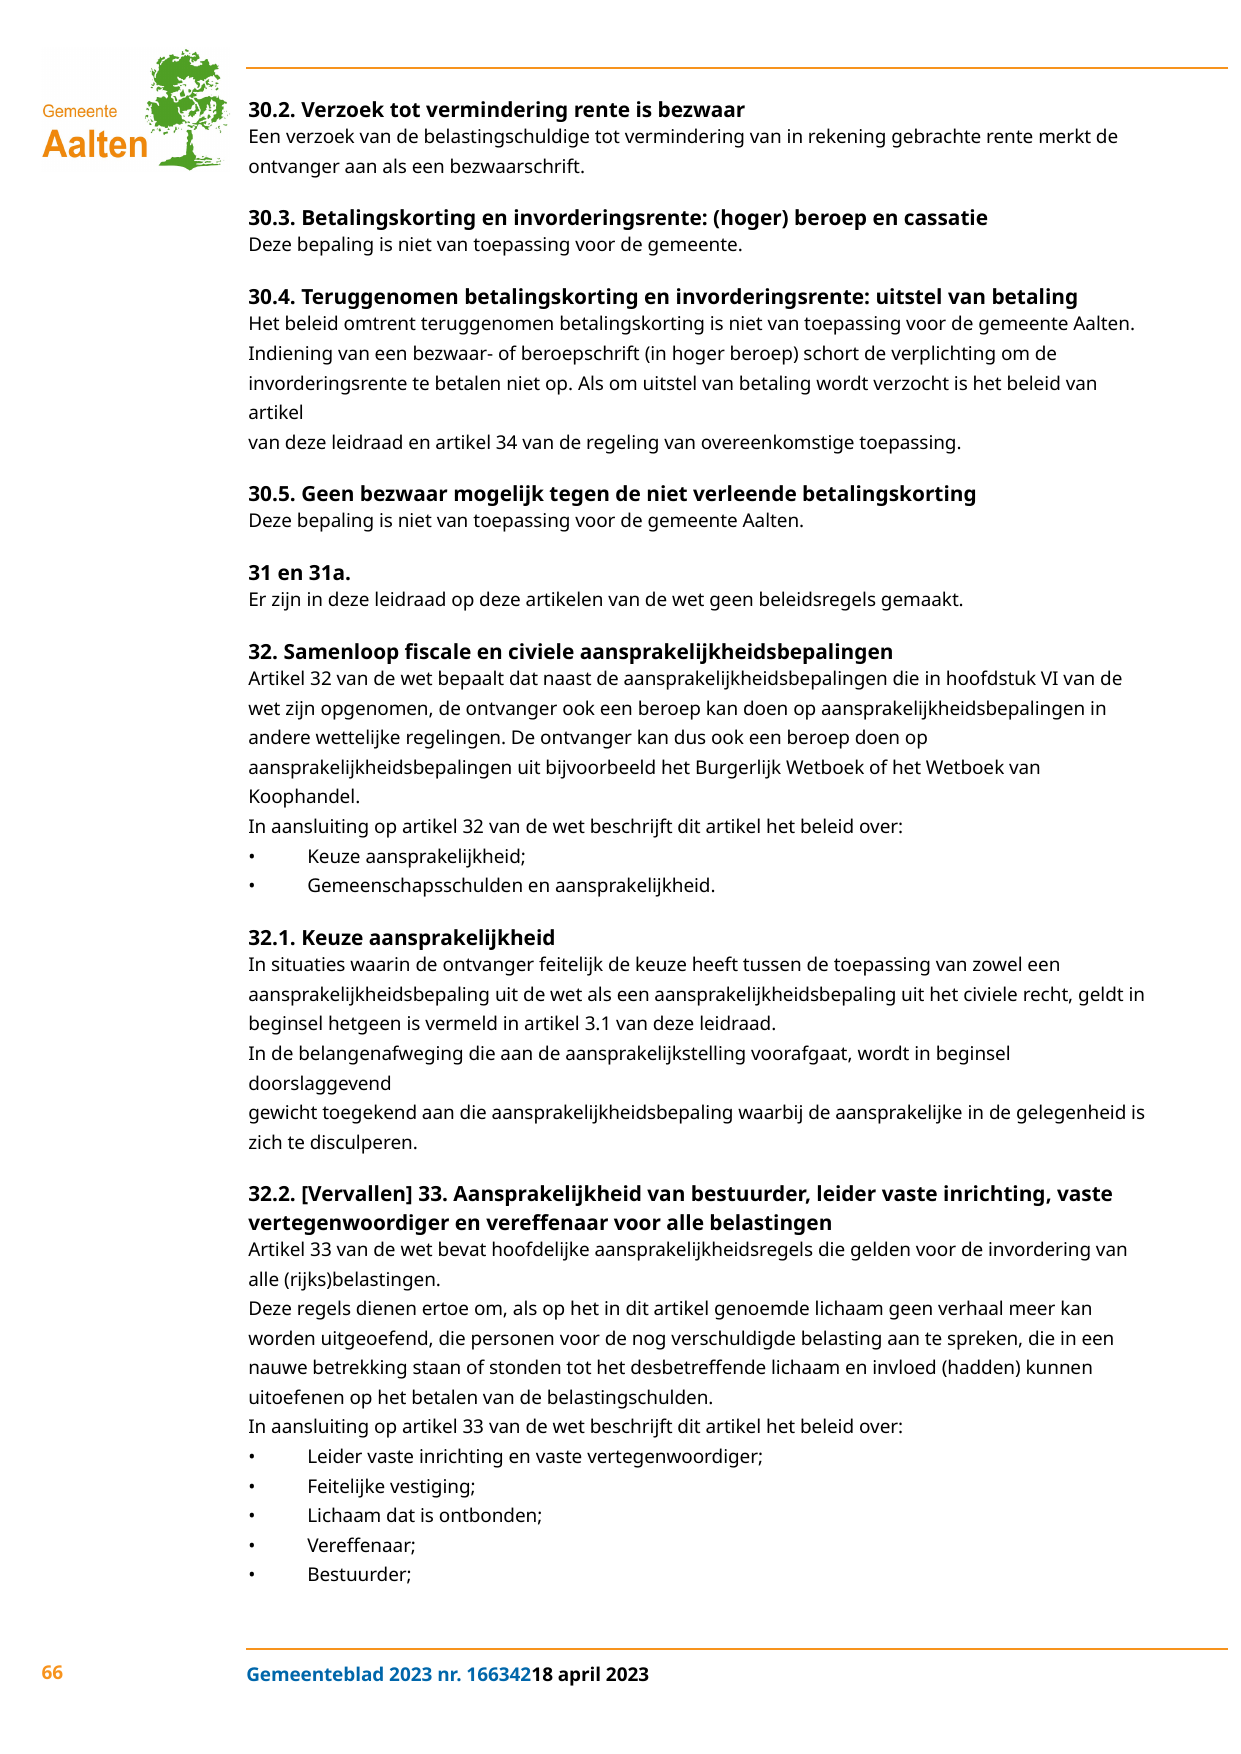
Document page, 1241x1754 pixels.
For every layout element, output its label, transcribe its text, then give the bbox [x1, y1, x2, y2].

text In situaties waarin de ontvanger feitelijk de keuze heeft tussen de toepassing van zowel een [248, 951, 1152, 977]
text 30.2. Verzoek tot vermindering rente is bezwaar [248, 95, 1152, 123]
text In aansluiting op artikel 33 van de wet beschrijft dit artikel het beleid over: [248, 1414, 1152, 1439]
text Indiening van een bezwaar- of beroepschrift (in hoger beroep) schort de verplichting om de [248, 340, 1152, 366]
text Deze bepaling is niet van toepassing voor de gemeente. [248, 232, 1152, 257]
text 32.1. Keuze aansprakelijkheid [248, 923, 1152, 951]
text 31 en 31a. [248, 558, 1152, 587]
text invorderingsrente te betalen niet op. Als om uitstel van betaling wordt verzocht is het beleid van artikel [248, 370, 1152, 425]
text Deze bepaling is niet van toepassing voor de gemeente Aalten. [248, 508, 1152, 533]
text 30.4. Teruggenomen betalingskorting en invorderingsrente: uitstel van betaling [248, 282, 1152, 311]
text Een verzoek van de belastingschuldige tot vermindering van in rekening gebrachte rente merkt de ontvanger aan als een bezwaarschrift. [248, 123, 1152, 178]
text gewicht toegekend aan die aansprakelijkheidsbepaling waarbij de aansprakelijke in de gelegenheid is zich te disculperen. [248, 1099, 1152, 1154]
text 30.5. Geen bezwaar mogelijk tegen de niet verleende betalingskorting [248, 479, 1152, 508]
text beginsel hetgeen is vermeld in artikel 3.1 van deze leidraad. [248, 1011, 1152, 1036]
list Keuze aansprakelijkheid; [248, 843, 1152, 869]
picture [41, 47, 231, 172]
list Leider vaste inrichting en vaste vertegenwoordiger; [248, 1443, 1152, 1469]
list Feitelijke vestiging; [248, 1473, 1152, 1498]
list Lichaam dat is ontbonden; [248, 1502, 1152, 1528]
list Bestuurder; [248, 1562, 1152, 1587]
text 32. Samenloop fiscale en civiele aansprakelijkheidsbepalingen [248, 637, 1152, 665]
text In de belangenafweging die aan de aansprakelijkstelling voorafgaat, wordt in beginsel doorslaggevend [248, 1040, 1152, 1095]
text Er zijn in deze leidraad op deze artikelen van de wet geen beleidsregels gemaakt. [248, 587, 1152, 612]
text In aansluiting op artikel 32 van de wet beschrijft dit artikel het beleid over: [248, 813, 1152, 839]
text aansprakelijkheidsbepaling uit de wet als een aansprakelijkheidsbepaling uit het civiele recht, geldt in [248, 981, 1152, 1007]
text Het beleid omtrent teruggenomen betalingskorting is niet van toepassing voor de gemeente Aalten. [248, 311, 1152, 336]
text Artikel 32 van de wet bepaalt dat naast de aansprakelijkheidsbepalingen die in hoofdstuk VI van de wet zijn opgenomen, de ontvanger ook een beroep kan doen op aansprakelijkheidsbepalingen in andere wettelijke regelingen. De ontvanger kan dus ook een beroep doen op aansprakelijkheidsbepalingen uit bijvoorbeeld het Burgerlijk Wetboek of het Wetboek van Koophandel. [248, 665, 1152, 809]
list Vereffenaar; [248, 1532, 1152, 1558]
list Gemeenschapsschulden en aansprakelijkheid. [248, 872, 1152, 898]
text van deze leidraad en artikel 34 van de regeling van overeenkomstige toepassing. [248, 429, 1152, 454]
text Artikel 33 van de wet bevat hoofdelijke aansprakelijkheidsregels die gelden voor de invordering van alle (rijks)belastingen. [248, 1236, 1152, 1291]
text 30.3. Betalingskorting en invorderingsrente: (hoger) beroep en cassatie [248, 203, 1152, 232]
text Deze regels dienen ertoe om, als op het in dit artikel genoemde lichaam geen verhaal meer kan worden uitgeoefend, die personen voor de nog verschuldigde belasting aan te spreken, die in een nauwe betrekking staan of stonden tot het desbetreffende lichaam en invloed (hadden) kunnen uitoefenen op het betalen van de belastingschulden. [248, 1295, 1152, 1410]
text 32.2. [Vervallen] 33. Aansprakelijkheid van bestuurder, leider vaste inrichting, vaste vertegenwoordiger en vereffenaar voor alle belastingen [248, 1179, 1152, 1236]
